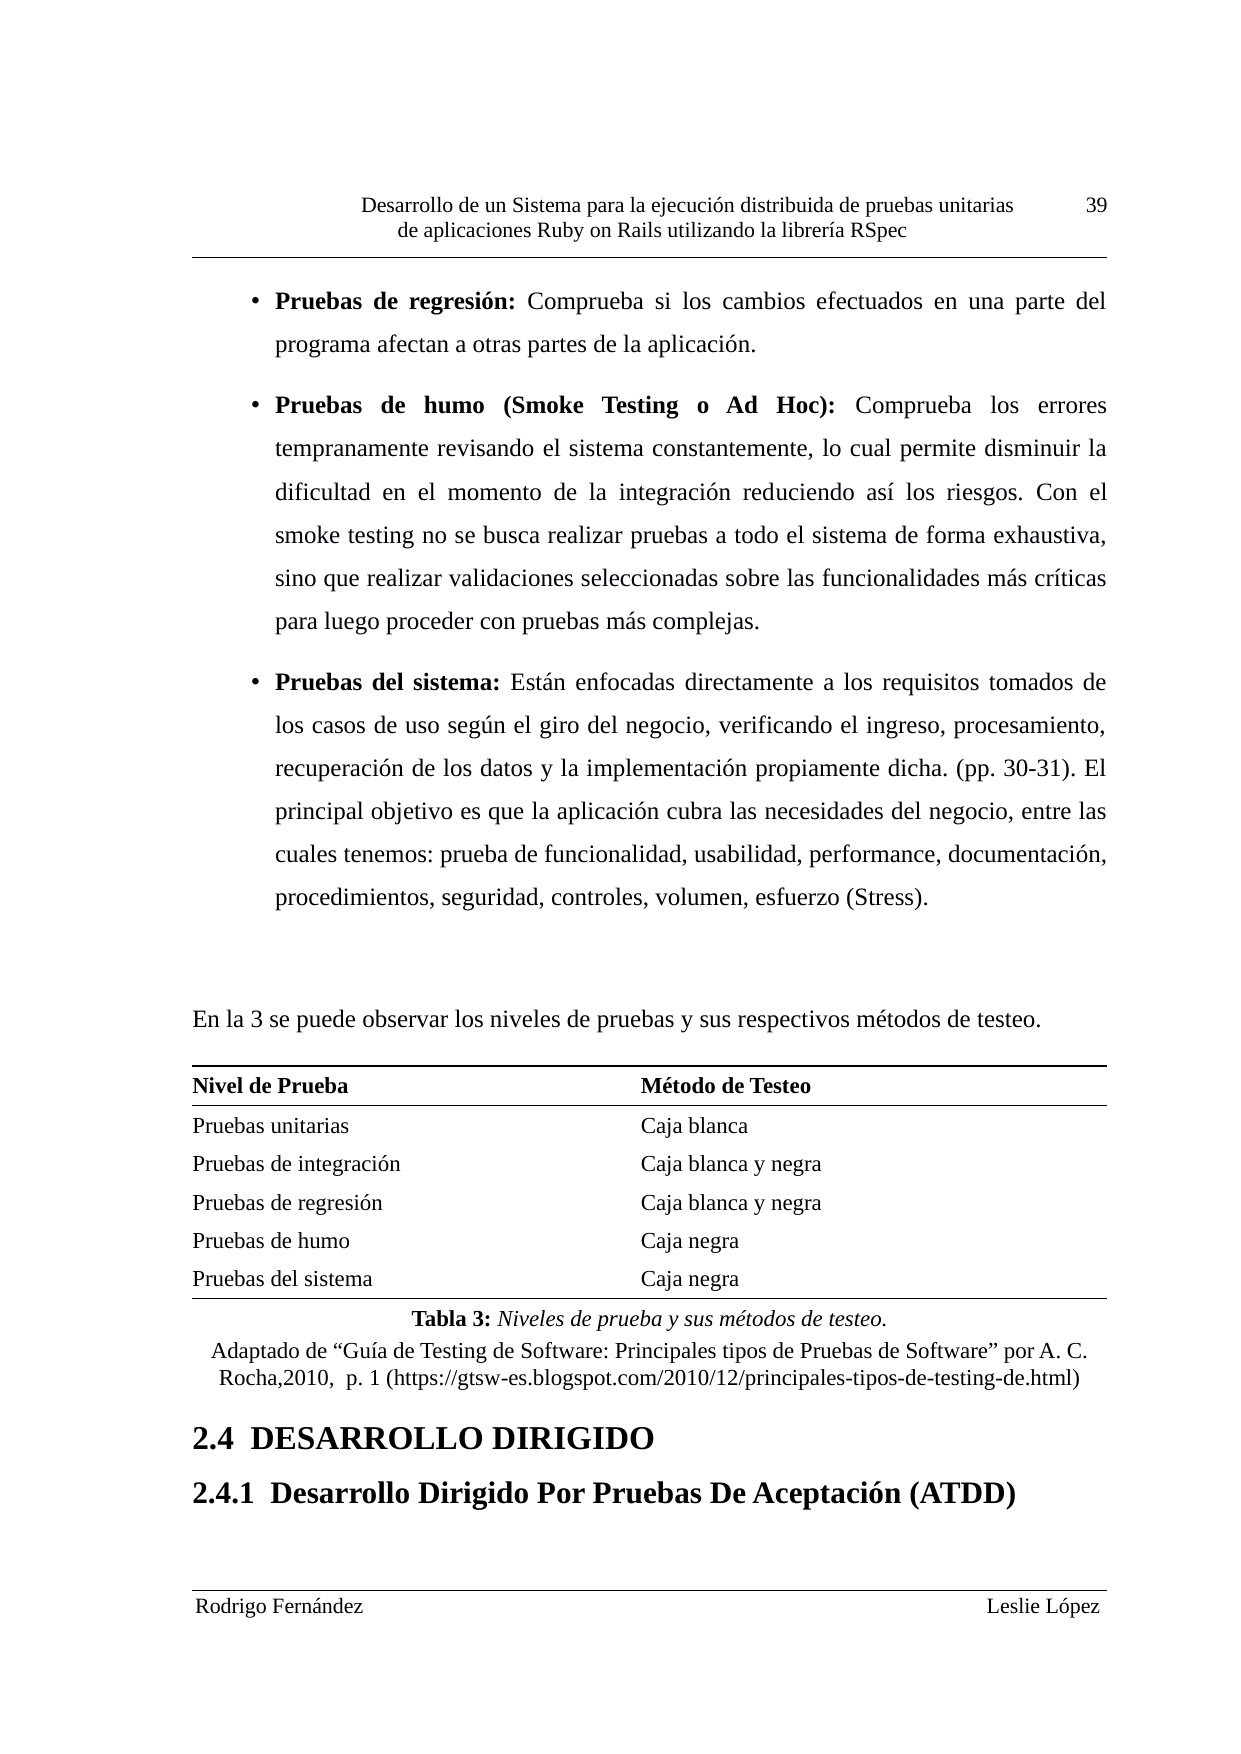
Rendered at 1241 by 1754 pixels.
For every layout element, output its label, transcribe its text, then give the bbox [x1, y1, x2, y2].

table_cell Pruebas de regresión [192, 1183, 641, 1221]
table_cell Caja blanca y negra [641, 1183, 1107, 1221]
table_header Nivel de Prueba [192, 1067, 641, 1105]
text Adaptado de “Guía de Testing de Software: Principales tipos de Pruebas de Software” por A. C. Rocha,2010, p. 1 (https://gtsw-es.blogspot.com/2010/12/principales-tipos-de-testing-de.html) [192, 1337, 1107, 1390]
text En la Tabla 3 se puede observar los niveles de pruebas y sus respectivos métodos de testeo. [192, 1004, 1107, 1033]
list Pruebas del sistema: Están enfocadas directamente a los requisitos tomados de los casos de uso según el giro del negocio, verificando el ingreso, procesamiento, recuperación de los datos y la implementación propiamente dicha. (pp. 30-31). El principal objetivo es que la aplicación cubra las necesidades del negocio, entre las cuales tenemos: prueba de funcionalidad, usabilidad, performance, documentación, procedimientos, seguridad, controles, volumen, esfuerzo (Stress). [251, 667, 1107, 911]
table_cell Pruebas de humo [192, 1221, 641, 1259]
table_cell Pruebas del sistema [192, 1259, 641, 1297]
table_header Método de Testeo [641, 1067, 1107, 1105]
table_cell Caja negra [641, 1259, 1107, 1297]
subtitle Desarrollo dirigido [192, 1419, 1107, 1457]
table_cell Caja negra [641, 1221, 1107, 1259]
table_cell Caja blanca y negra [641, 1145, 1107, 1183]
text Tabla 3: Niveles de prueba y sus métodos de testeo. [192, 1305, 1107, 1331]
list Pruebas de humo (Smoke Testing o Ad Hoc): Comprueba los errores tempranamente revisando el sistema constantemente, lo cual permite disminuir la dificultad en el momento de la integración reduciendo así los riesgos. Con el smoke testing no se busca realizar pruebas a todo el sistema de forma exhaustiva, sino que realizar validaciones seleccionadas sobre las funcionalidades más críticas para luego proceder con pruebas más complejas. [251, 390, 1107, 635]
table_cell Pruebas de integración [192, 1145, 641, 1183]
table_cell Caja blanca [641, 1106, 1107, 1144]
subtitle Desarrollo dirigido por pruebas de aceptación (ATDD) [192, 1475, 1107, 1511]
list Pruebas de regresión: Comprueba si los cambios efectuados en una parte del programa afectan a otras partes de la aplicación. [251, 286, 1107, 358]
table_cell Pruebas unitarias [192, 1106, 641, 1144]
